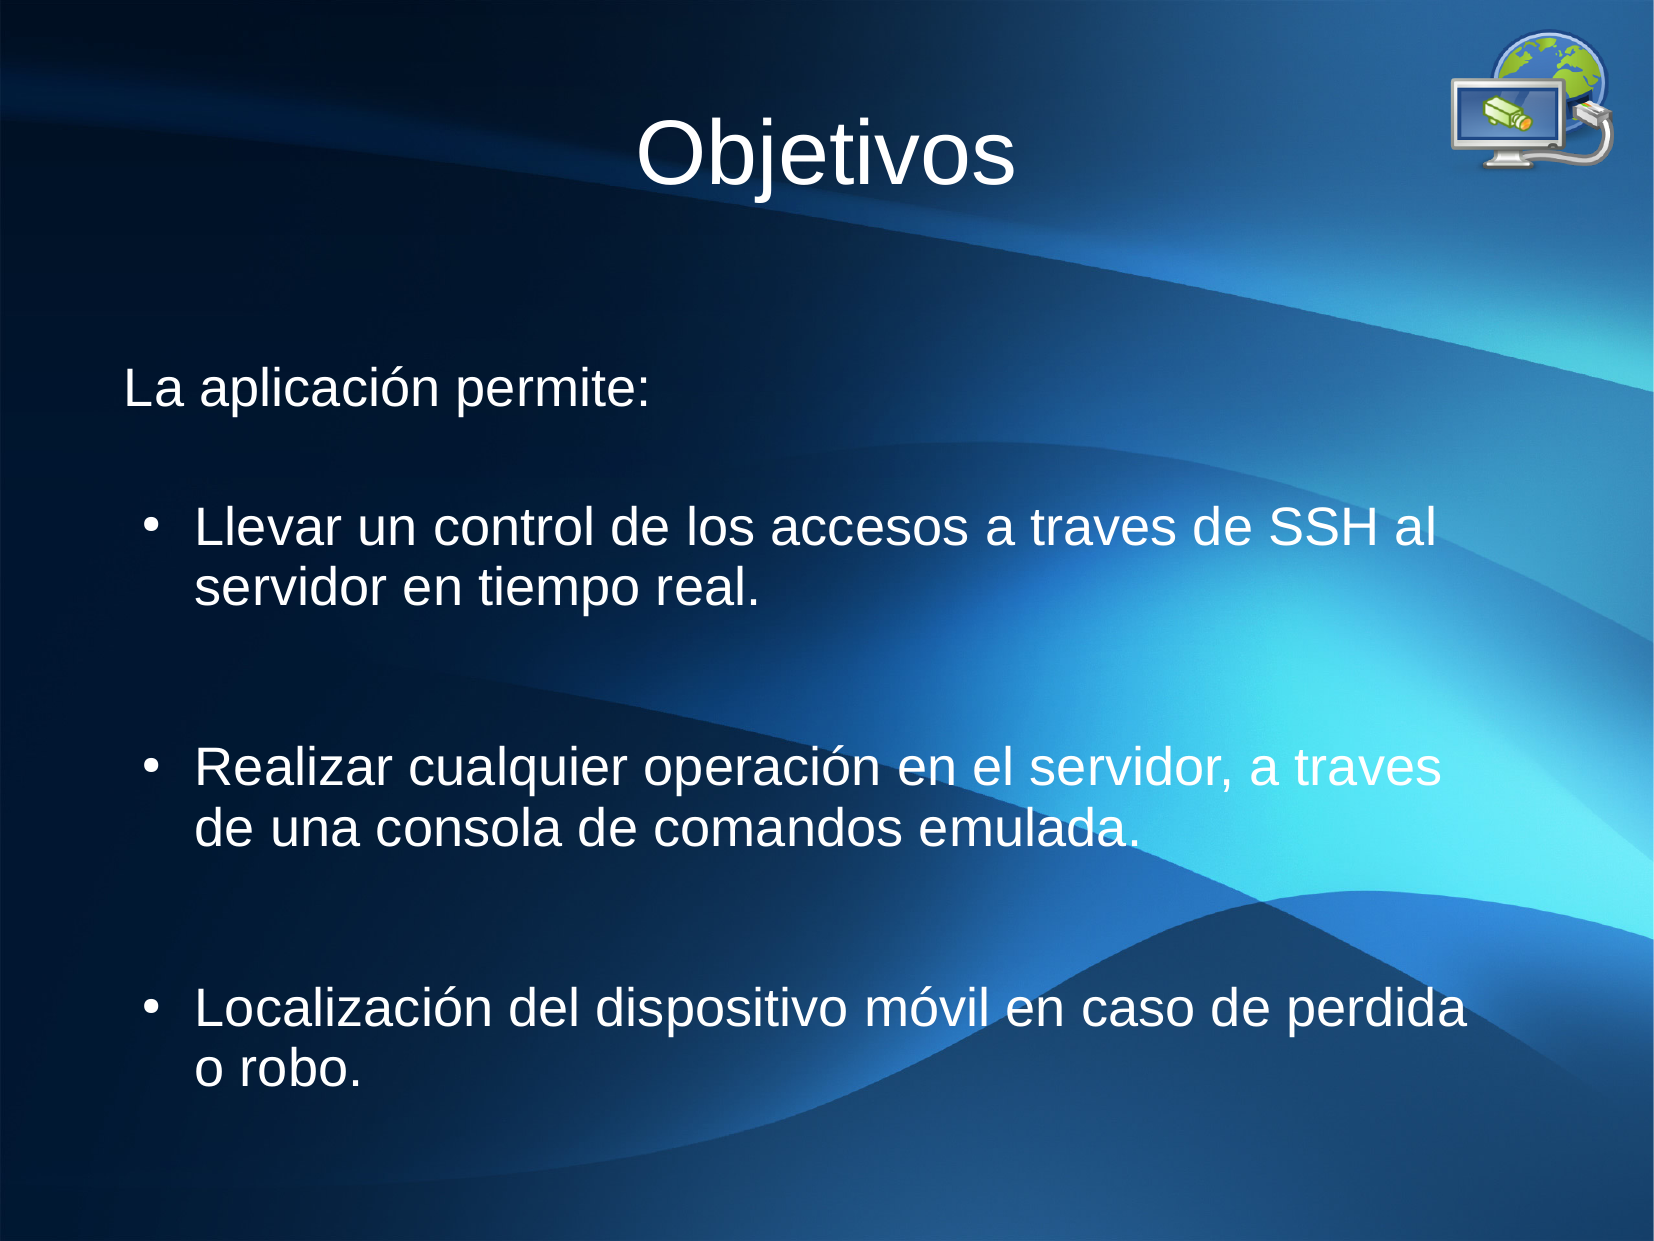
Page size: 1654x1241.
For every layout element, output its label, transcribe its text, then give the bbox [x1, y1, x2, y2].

title Objetivos [82, 49, 1571, 257]
picture [0, 0, 1654, 1241]
list La aplicación permite: Llevar un control de los accesos a traves de SSH al servidor en tiempo real. Realizar cualquier operación en el servidor, a traves de una consola de comandos emulada. Localización del dispositivo móvil en caso de perdida o robo. [124, 357, 1483, 1099]
